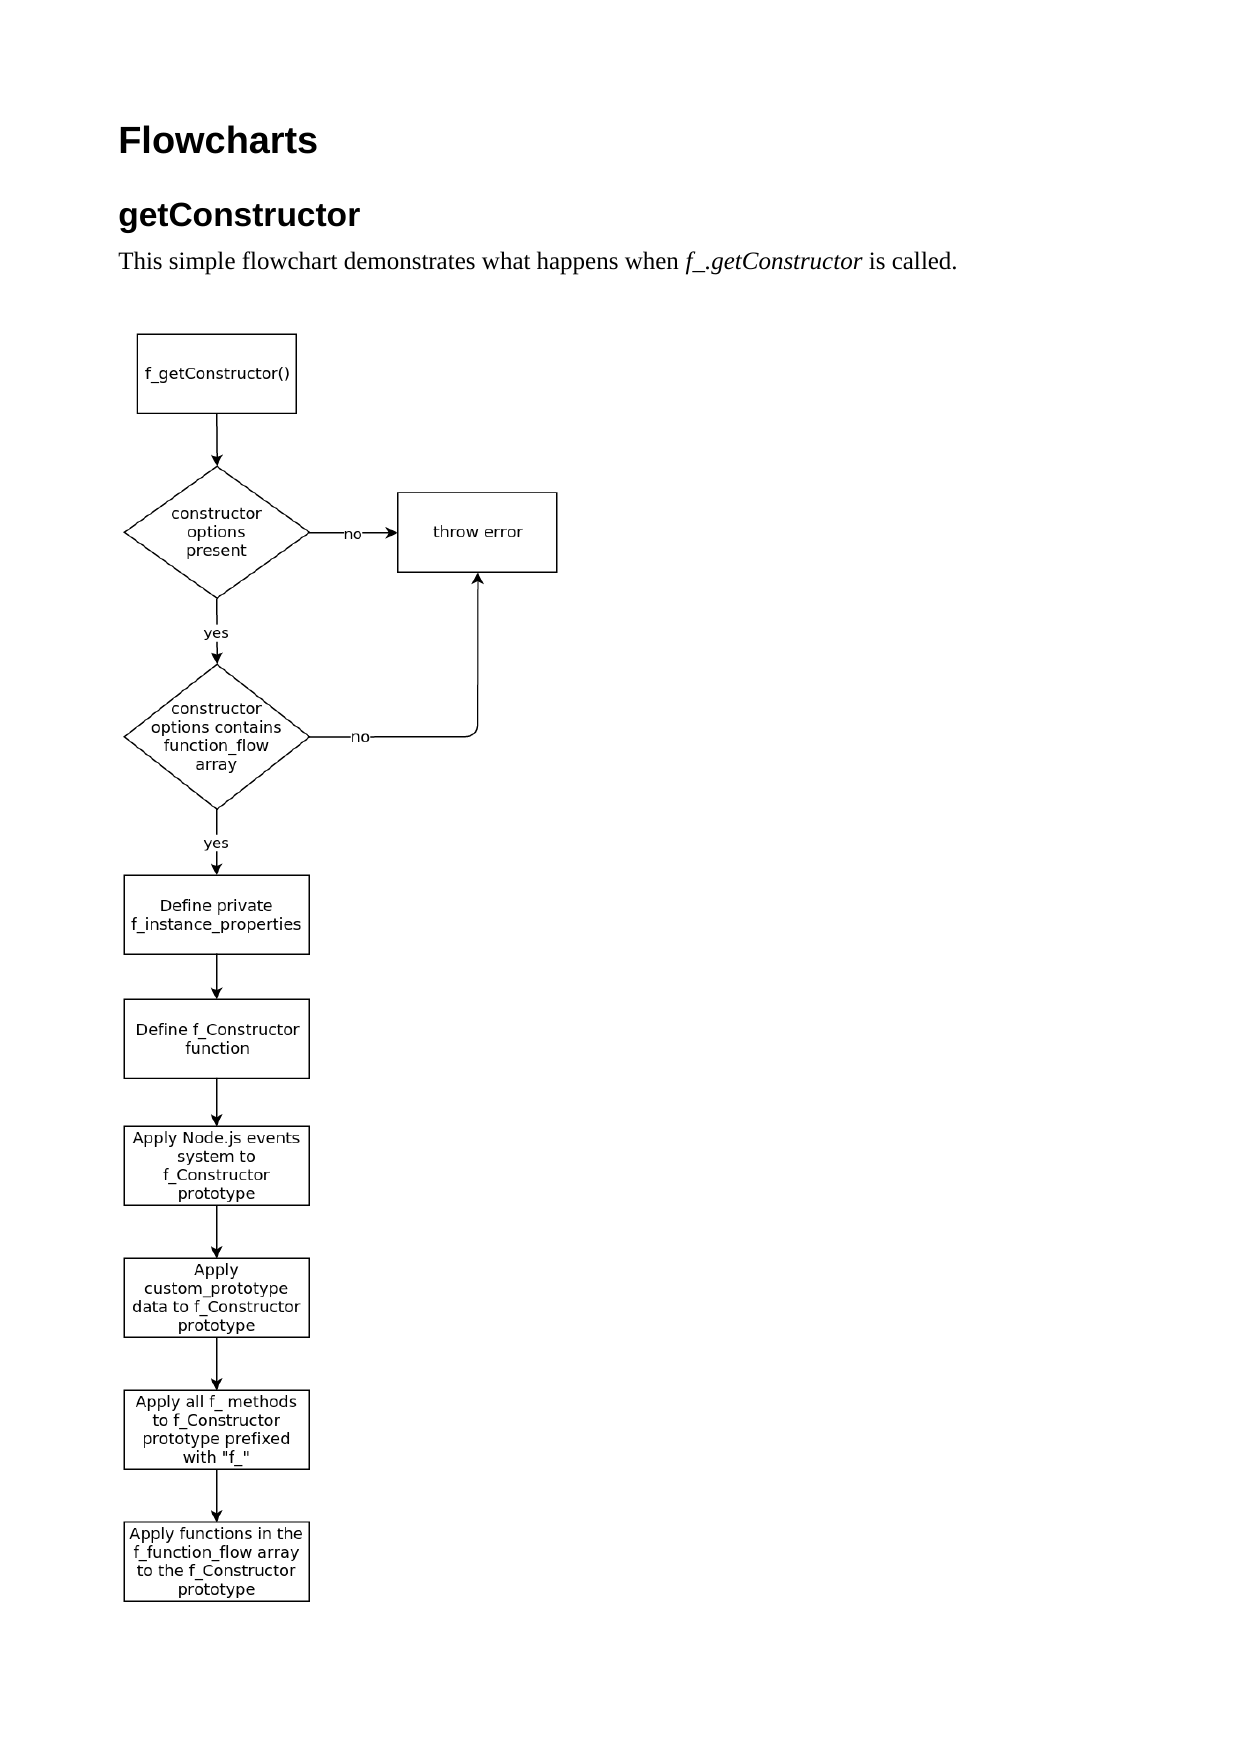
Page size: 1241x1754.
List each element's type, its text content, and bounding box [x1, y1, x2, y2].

text This simple flowchart demonstrates what happens when f_.getConstructor is called. [118, 246, 1122, 275]
picture [122, 332, 560, 1603]
subtitle Flowcharts [118, 118, 1122, 162]
subtitle getConstructor [118, 195, 1122, 234]
